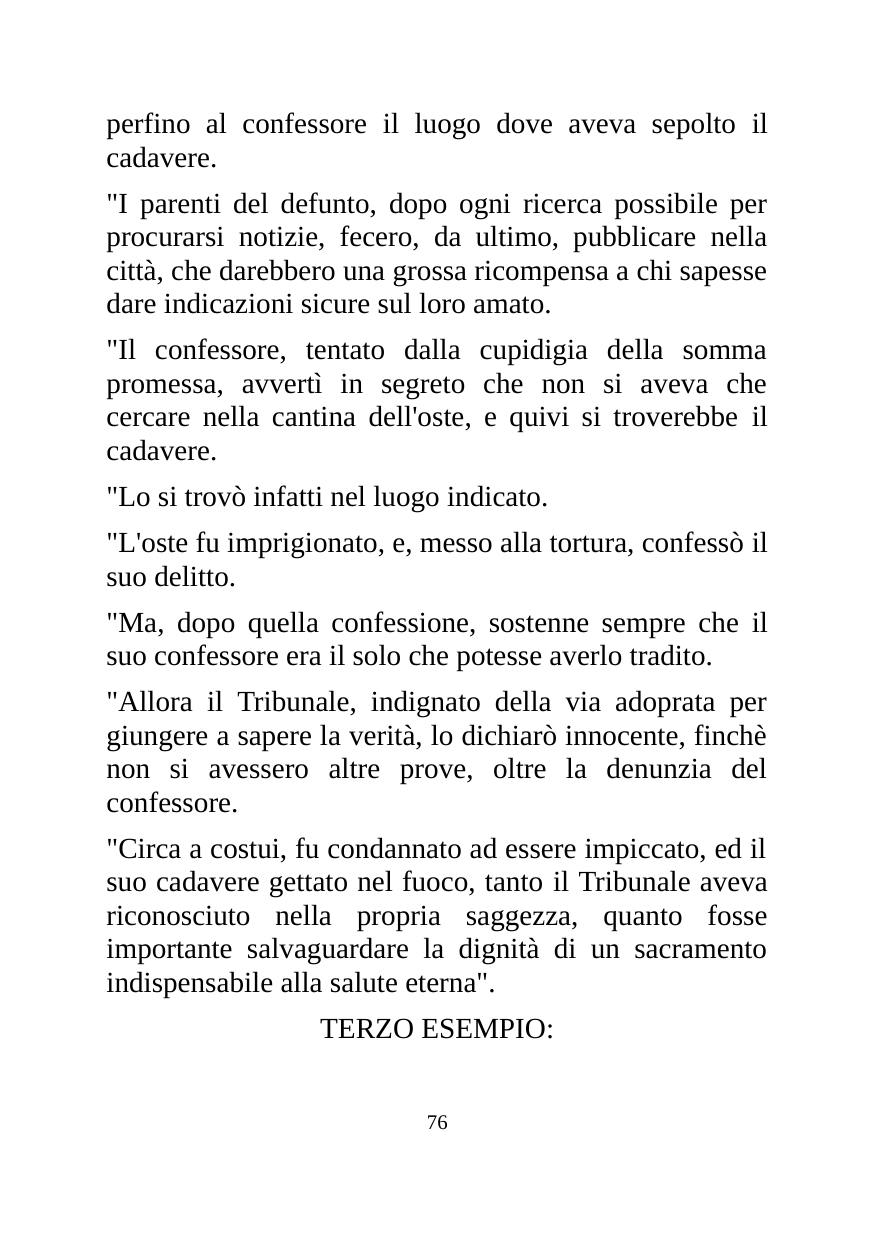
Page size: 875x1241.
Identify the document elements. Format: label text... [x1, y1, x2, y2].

text "Il confessore, tentato dalla cupidigia della somma promessa, avvertì in segreto che non si aveva che cercare nella cantina dell'oste, e quivi si troverebbe il cadavere. [106, 332, 768, 467]
text "Lo si trovò infatti nel luogo indicato. [106, 479, 768, 513]
text "Allora il Tribunale, indignato della via adoprata per giungere a sapere la verità, lo dichiarò innocente, finchè non si avessero altre prove, oltre la denunzia del confessore. [106, 684, 768, 818]
text "Circa a costui, fu condannato ad essere impiccato, ed il suo cadavere gettato nel fuoco, tanto il Tribunale aveva riconosciuto nella propria saggezza, quanto fosse importante salvaguardare la dignità di un sacramento indispensabile alla salute eterna". [106, 831, 768, 999]
text "L'oste fu imprigionato, e, messo alla tortura, confessò il suo delitto. [106, 525, 768, 592]
text "Ma, dopo quella confessione, sostenne sempre che il suo confessore era il solo che potesse averlo tradito. [106, 605, 768, 672]
text TERZO ESEMPIO: [106, 1011, 768, 1045]
text perfino al confessore il luogo dove aveva sepolto il cadavere. [106, 106, 768, 173]
text "I parenti del defunto, dopo ogni ricerca possibile per procurarsi notizie, fecero, da ultimo, pubblicare nella città, che darebbero una grossa ricompensa a chi sapesse dare indicazioni sicure sul loro amato. [106, 186, 768, 320]
